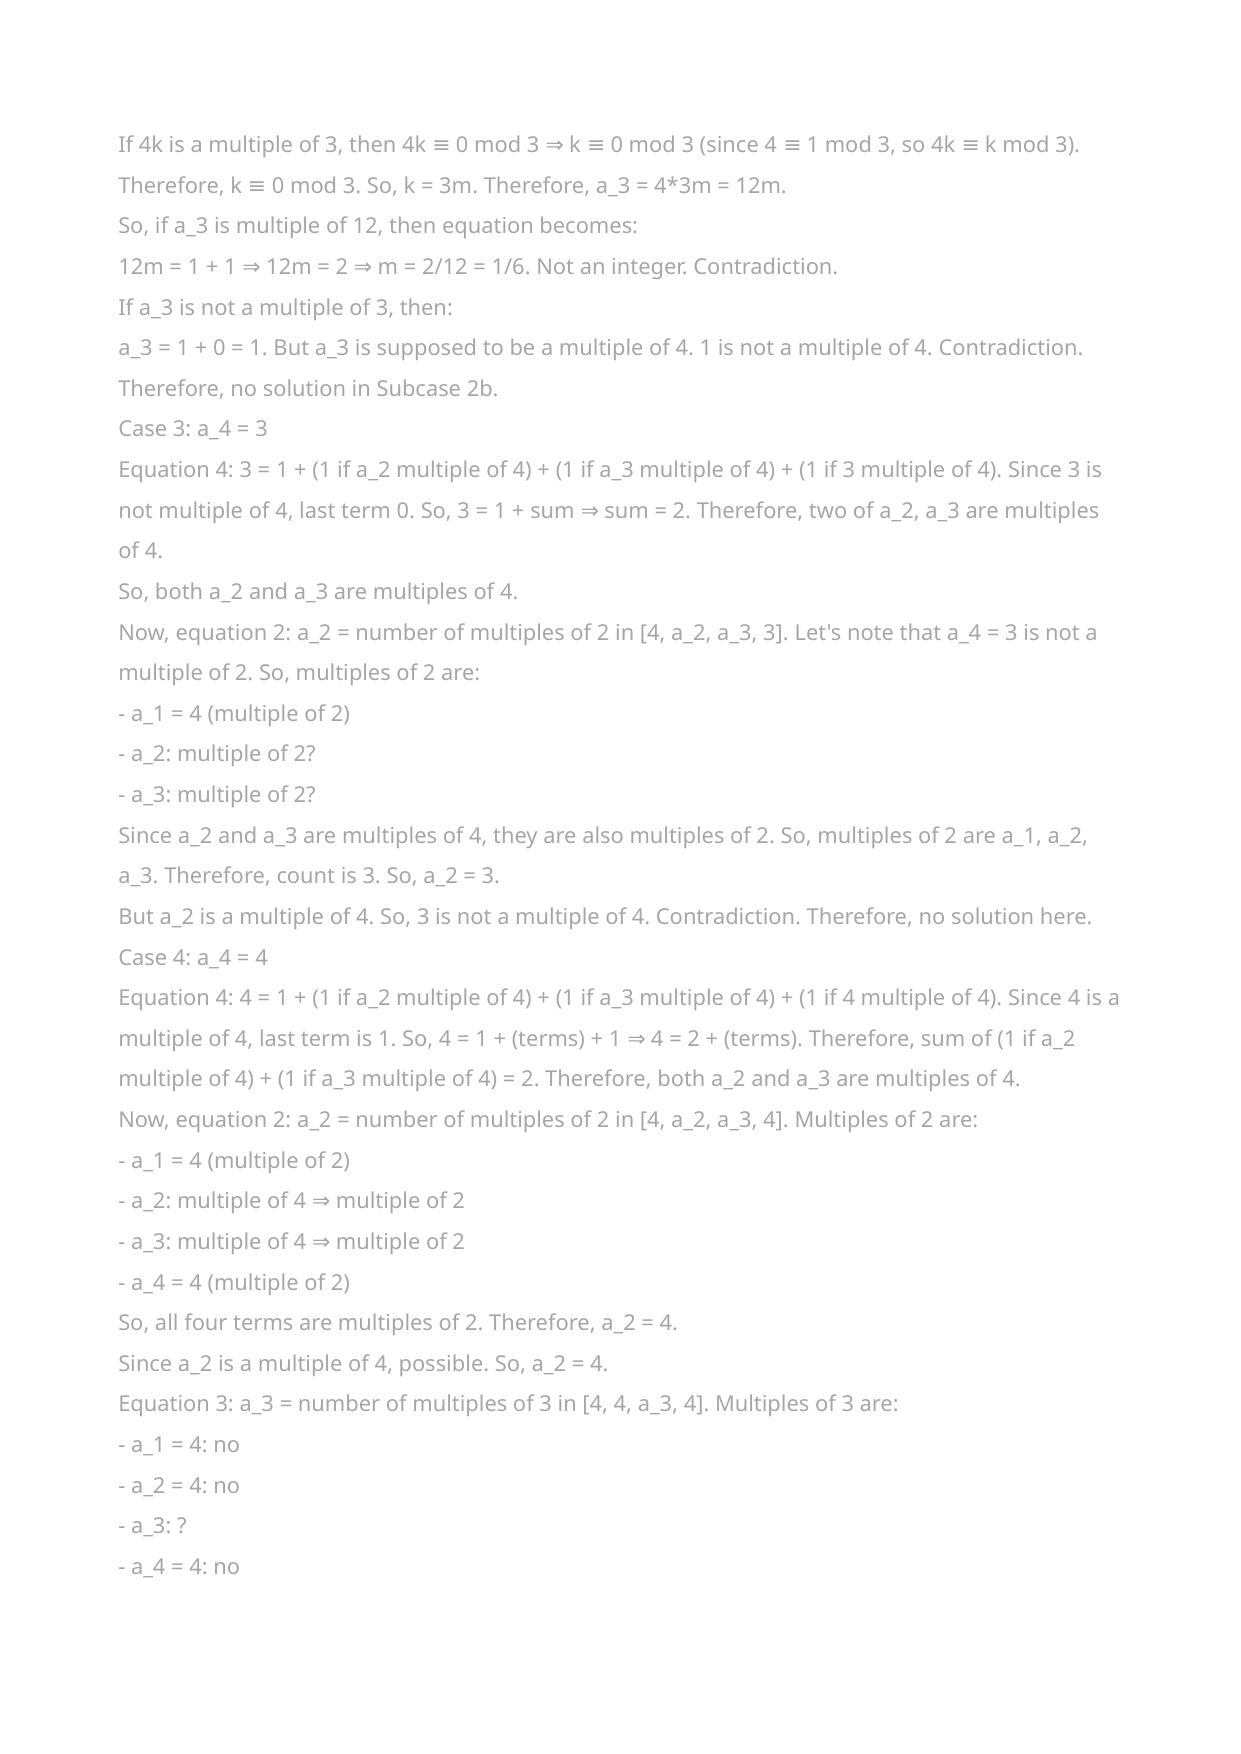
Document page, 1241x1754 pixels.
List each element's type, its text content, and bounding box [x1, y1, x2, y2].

text So, if a_3 is multiple of 12, then equation becomes: [118, 199, 1122, 240]
text - a_1 = 4: no [118, 1418, 1122, 1459]
text Therefore, no solution in Subcase 2b. [118, 362, 1122, 402]
text So, both a_2 and a_3 are multiples of 4. [118, 565, 1122, 606]
text Equation 4: 3 = 1 + (1 if a_2 multiple of 4) + (1 if a_3 multiple of 4) + (1 if 3 multiple of 4). Since 3 is not multiple of 4, last term 0. So, 3 = 1 + sum ⇒ sum = 2. Therefore, two of a_2, a_3 are multiples of 4. [118, 443, 1122, 565]
text - a_2: multiple of 2? [118, 727, 1122, 768]
text Equation 3: a_3 = number of multiples of 3 in [4, 4, a_3, 4]. Multiples of 3 are: [118, 1377, 1122, 1418]
text - a_2 = 4: no [118, 1459, 1122, 1499]
text - a_1 = 4 (multiple of 2) [118, 687, 1122, 727]
text - a_4 = 4: no [118, 1540, 1122, 1581]
text - a_2: multiple of 4 ⇒ multiple of 2 [118, 1174, 1122, 1215]
text - a_1 = 4 (multiple of 2) [118, 1134, 1122, 1174]
text - a_4 = 4 (multiple of 2) [118, 1256, 1122, 1296]
text - a_3: ? [118, 1499, 1122, 1540]
text 12m = 1 + 1 ⇒ 12m = 2 ⇒ m = 2/12 = 1/6. Not an integer. Contradiction. [118, 240, 1122, 281]
text Case 4: a_4 = 4 [118, 931, 1122, 971]
text If 4k is a multiple of 3, then 4k ≡ 0 mod 3 ⇒ k ≡ 0 mod 3 (since 4 ≡ 1 mod 3, so 4k ≡ k mod 3). Therefore, k ≡ 0 mod 3. So, k = 3m. Therefore, a_3 = 4*3m = 12m. [118, 118, 1122, 199]
text - a_3: multiple of 2? [118, 768, 1122, 809]
text Since a_2 is a multiple of 4, possible. So, a_2 = 4. [118, 1337, 1122, 1377]
text - a_3: multiple of 4 ⇒ multiple of 2 [118, 1215, 1122, 1256]
text So, all four terms are multiples of 2. Therefore, a_2 = 4. [118, 1296, 1122, 1337]
text Now, equation 2: a_2 = number of multiples of 2 in [4, a_2, a_3, 3]. Let's note that a_4 = 3 is not a multiple of 2. So, multiples of 2 are: [118, 606, 1122, 687]
text Since a_2 and a_3 are multiples of 4, they are also multiples of 2. So, multiples of 2 are a_1, a_2, a_3. Therefore, count is 3. So, a_2 = 3. [118, 809, 1122, 890]
text Equation 4: 4 = 1 + (1 if a_2 multiple of 4) + (1 if a_3 multiple of 4) + (1 if 4 multiple of 4). Since 4 is a multiple of 4, last term is 1. So, 4 = 1 + (terms) + 1 ⇒ 4 = 2 + (terms). Therefore, sum of (1 if a_2 multiple of 4) + (1 if a_3 multiple of 4) = 2. Therefore, both a_2 and a_3 are multiples of 4. [118, 971, 1122, 1093]
text Case 3: a_4 = 3 [118, 402, 1122, 443]
text If a_3 is not a multiple of 3, then: [118, 281, 1122, 321]
text But a_2 is a multiple of 4. So, 3 is not a multiple of 4. Contradiction. Therefore, no solution here. [118, 890, 1122, 931]
text a_3 = 1 + 0 = 1. But a_3 is supposed to be a multiple of 4. 1 is not a multiple of 4. Contradiction. [118, 321, 1122, 362]
text Now, equation 2: a_2 = number of multiples of 2 in [4, a_2, a_3, 4]. Multiples of 2 are: [118, 1093, 1122, 1134]
